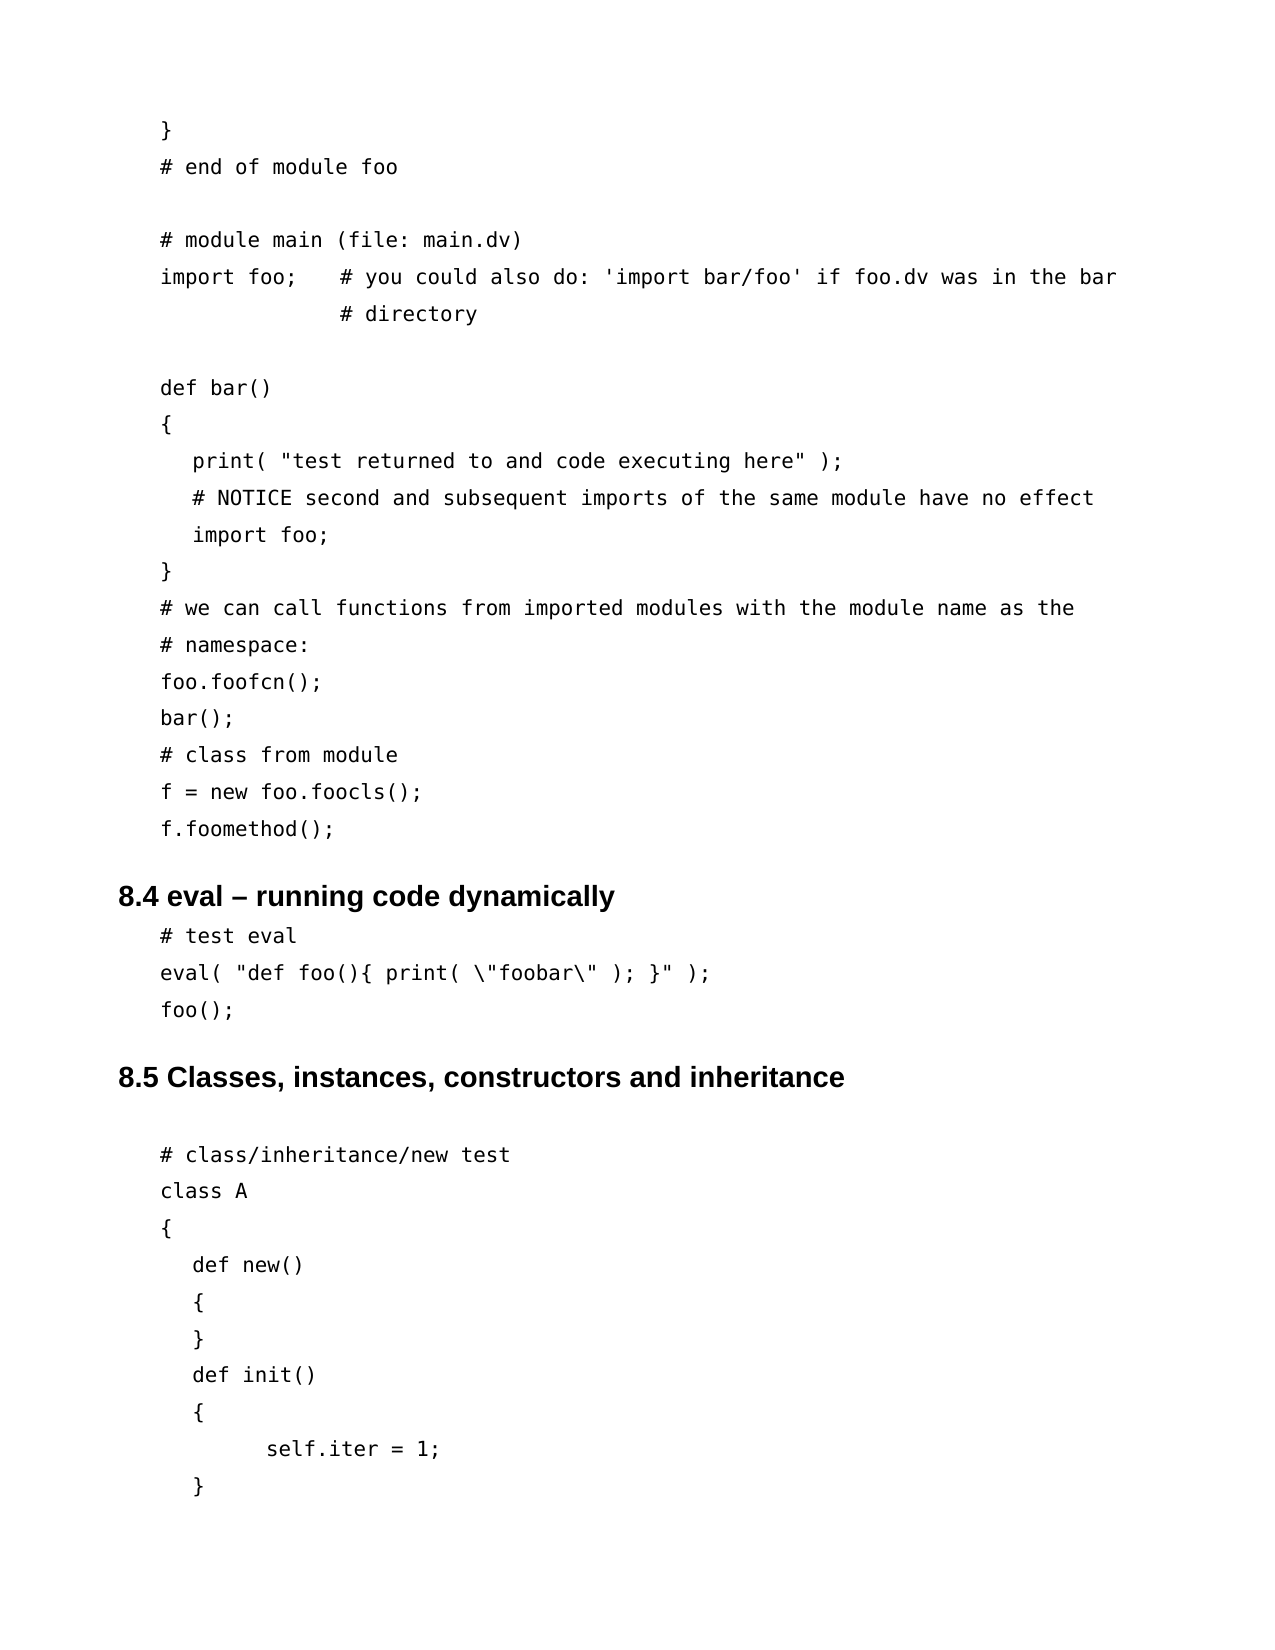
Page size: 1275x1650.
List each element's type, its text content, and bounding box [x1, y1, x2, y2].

text { [118, 1400, 1157, 1424]
text f.foomethod(); [118, 817, 1157, 841]
text { [118, 1290, 1157, 1314]
text # module main (file: main.dv) [118, 228, 1157, 253]
text def bar() [118, 376, 1157, 400]
text f = new foo.foocls(); [118, 780, 1157, 804]
text } [118, 559, 1157, 584]
text # directory [118, 302, 1157, 326]
text } [118, 1474, 1157, 1498]
text foo(); [118, 998, 1157, 1022]
text bar(); [118, 706, 1157, 731]
text # end of module foo [118, 155, 1157, 179]
text def new() [118, 1253, 1157, 1277]
text self.iter = 1; [118, 1437, 1157, 1461]
text # we can call functions from imported modules with the module name as the [118, 596, 1157, 620]
text import foo; # you could also do: 'import bar/foo' if foo.dv was in the bar [118, 265, 1157, 289]
subtitle 8.5 Classes, instances, constructors and inheritance [118, 1060, 1157, 1093]
text { [118, 412, 1157, 437]
text } [118, 1327, 1157, 1351]
text class A [118, 1179, 1157, 1204]
subtitle 8.4 eval – running code dynamically [118, 878, 1157, 912]
text # test eval [118, 924, 1157, 949]
text print( "test returned to and code executing here" ); [118, 449, 1157, 473]
text eval( "def foo(){ print( \"foobar\" ); }" ); [118, 961, 1157, 986]
text foo.foofcn(); [118, 670, 1157, 694]
text } [118, 118, 1157, 142]
text # namespace: [118, 633, 1157, 657]
text # class/inheritance/new test [118, 1143, 1157, 1167]
text # NOTICE second and subsequent imports of the same module have no effect [118, 486, 1157, 510]
text { [118, 1216, 1157, 1241]
text import foo; [118, 523, 1157, 547]
text def init() [118, 1363, 1157, 1388]
text # class from module [118, 743, 1157, 767]
